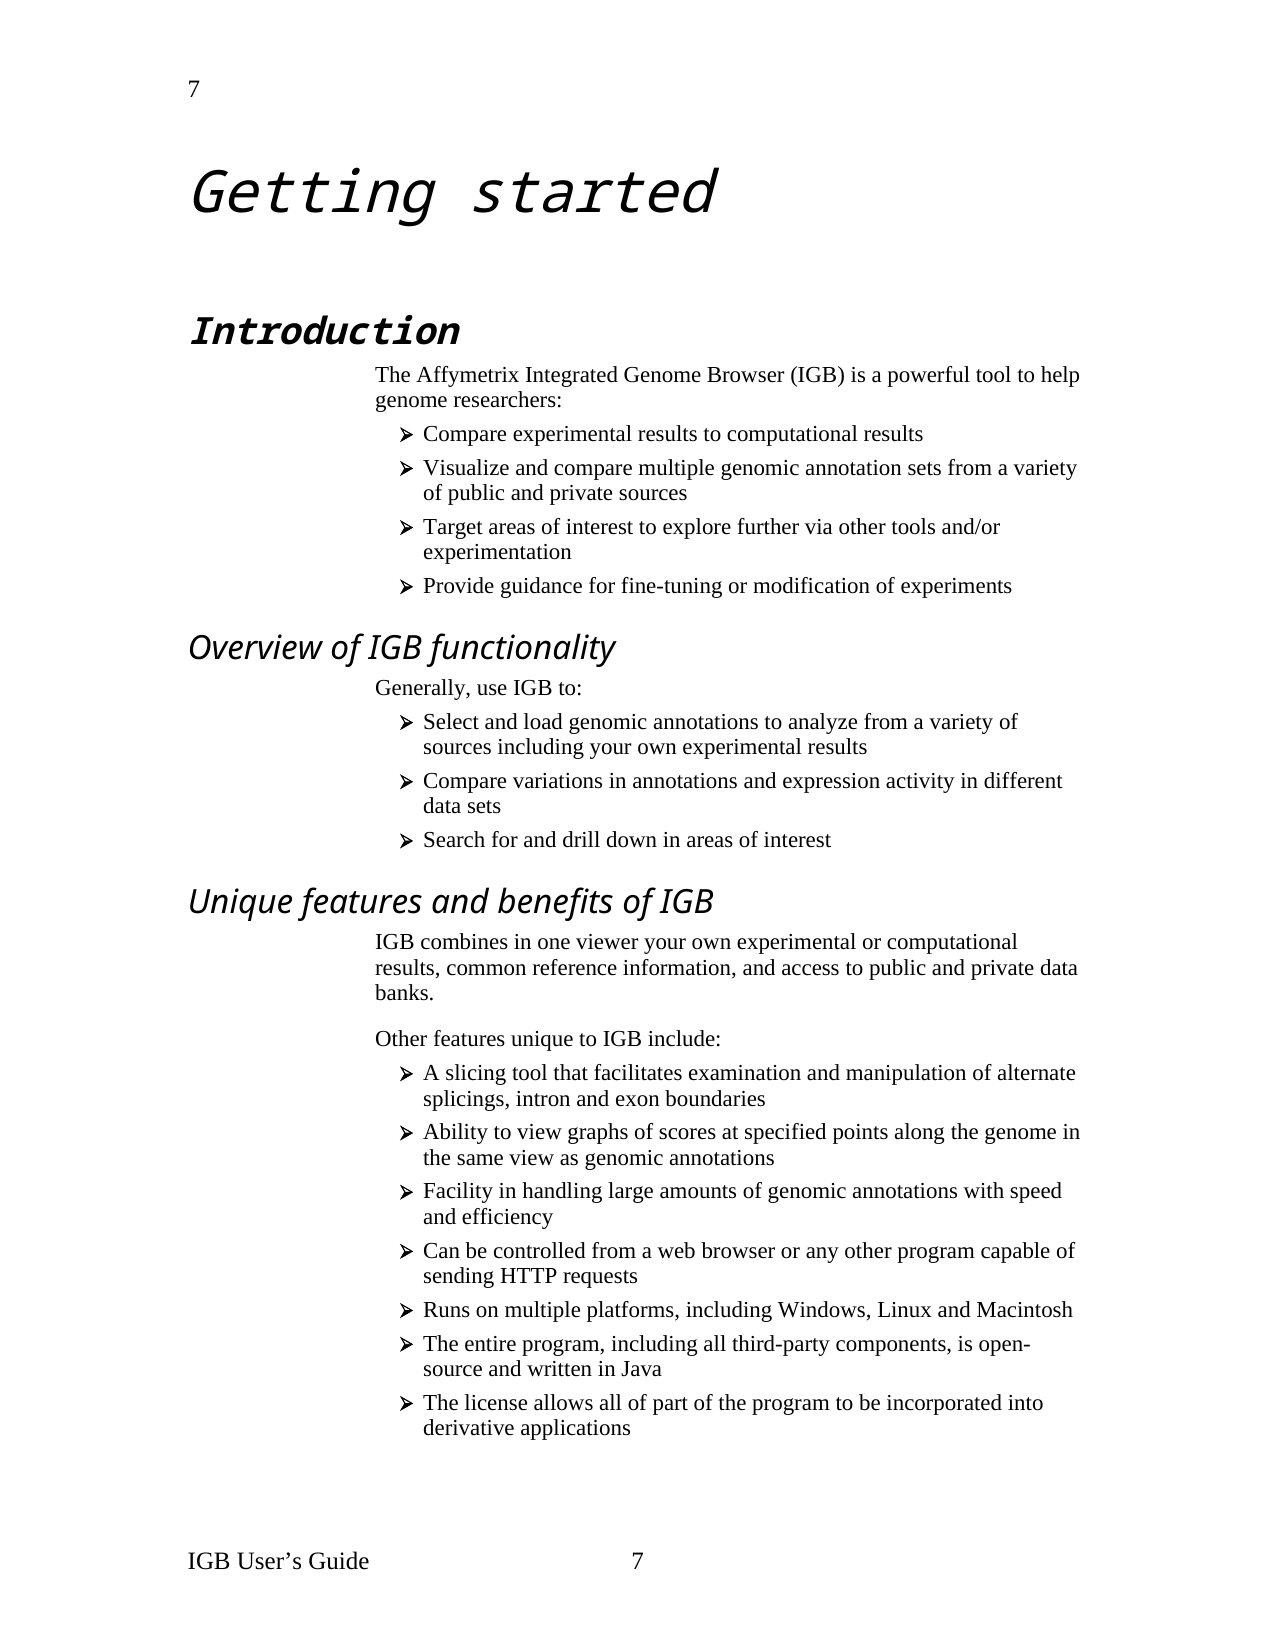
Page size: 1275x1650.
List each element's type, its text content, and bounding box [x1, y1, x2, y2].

text Other features unique to IGB include: [375, 1026, 1087, 1052]
list A slicing tool that facilitates examination and manipulation of alternate splicings, intron and exon boundaries [399, 1060, 1087, 1111]
list Search for and drill down in areas of interest [399, 827, 1087, 853]
list Compare experimental results to computational results [399, 421, 1087, 446]
list Target areas of interest to explore further via other tools and/or experimentation [399, 514, 1087, 565]
subtitle Getting started [187, 150, 1087, 229]
list Runs on multiple platforms, including Windows, Linux and Macintosh [399, 1297, 1087, 1322]
subtitle Overview of IGB functionality [187, 623, 1087, 669]
text IGB combines in one viewer your own experimental or computational results, common reference information, and access to public and private data banks. [375, 929, 1087, 1006]
list Ability to view graphs of scores at specified points along the genome in the same view as genomic annotations [399, 1119, 1087, 1170]
list Visualize and compare multiple genomic annotation sets from a variety of public and private sources [399, 455, 1087, 506]
list Compare variations in annotations and expression activity in different data sets [399, 768, 1087, 819]
subtitle Introduction [187, 304, 1087, 356]
subtitle Unique features and benefits of IGB [187, 878, 1087, 923]
list The entire program, including all third-party components, is open-source and written in Java [399, 1331, 1087, 1381]
list The license allows all of part of the program to be incorporated into derivative applications [399, 1390, 1087, 1441]
list Select and load genomic annotations to analyze from a variety of sources including your own experimental results [399, 709, 1087, 760]
text The Affymetrix Integrated Genome Browser (IGB) is a powerful tool to help genome researchers: [375, 362, 1087, 413]
list Facility in handling large amounts of genomic annotations with speed and efficiency [399, 1178, 1087, 1229]
list Can be controlled from a web browser or any other program capable of sending HTTP requests [399, 1238, 1087, 1288]
list Provide guidance for fine-tuning or modification of experiments [399, 573, 1087, 598]
text Generally, use IGB to: [375, 675, 1087, 701]
